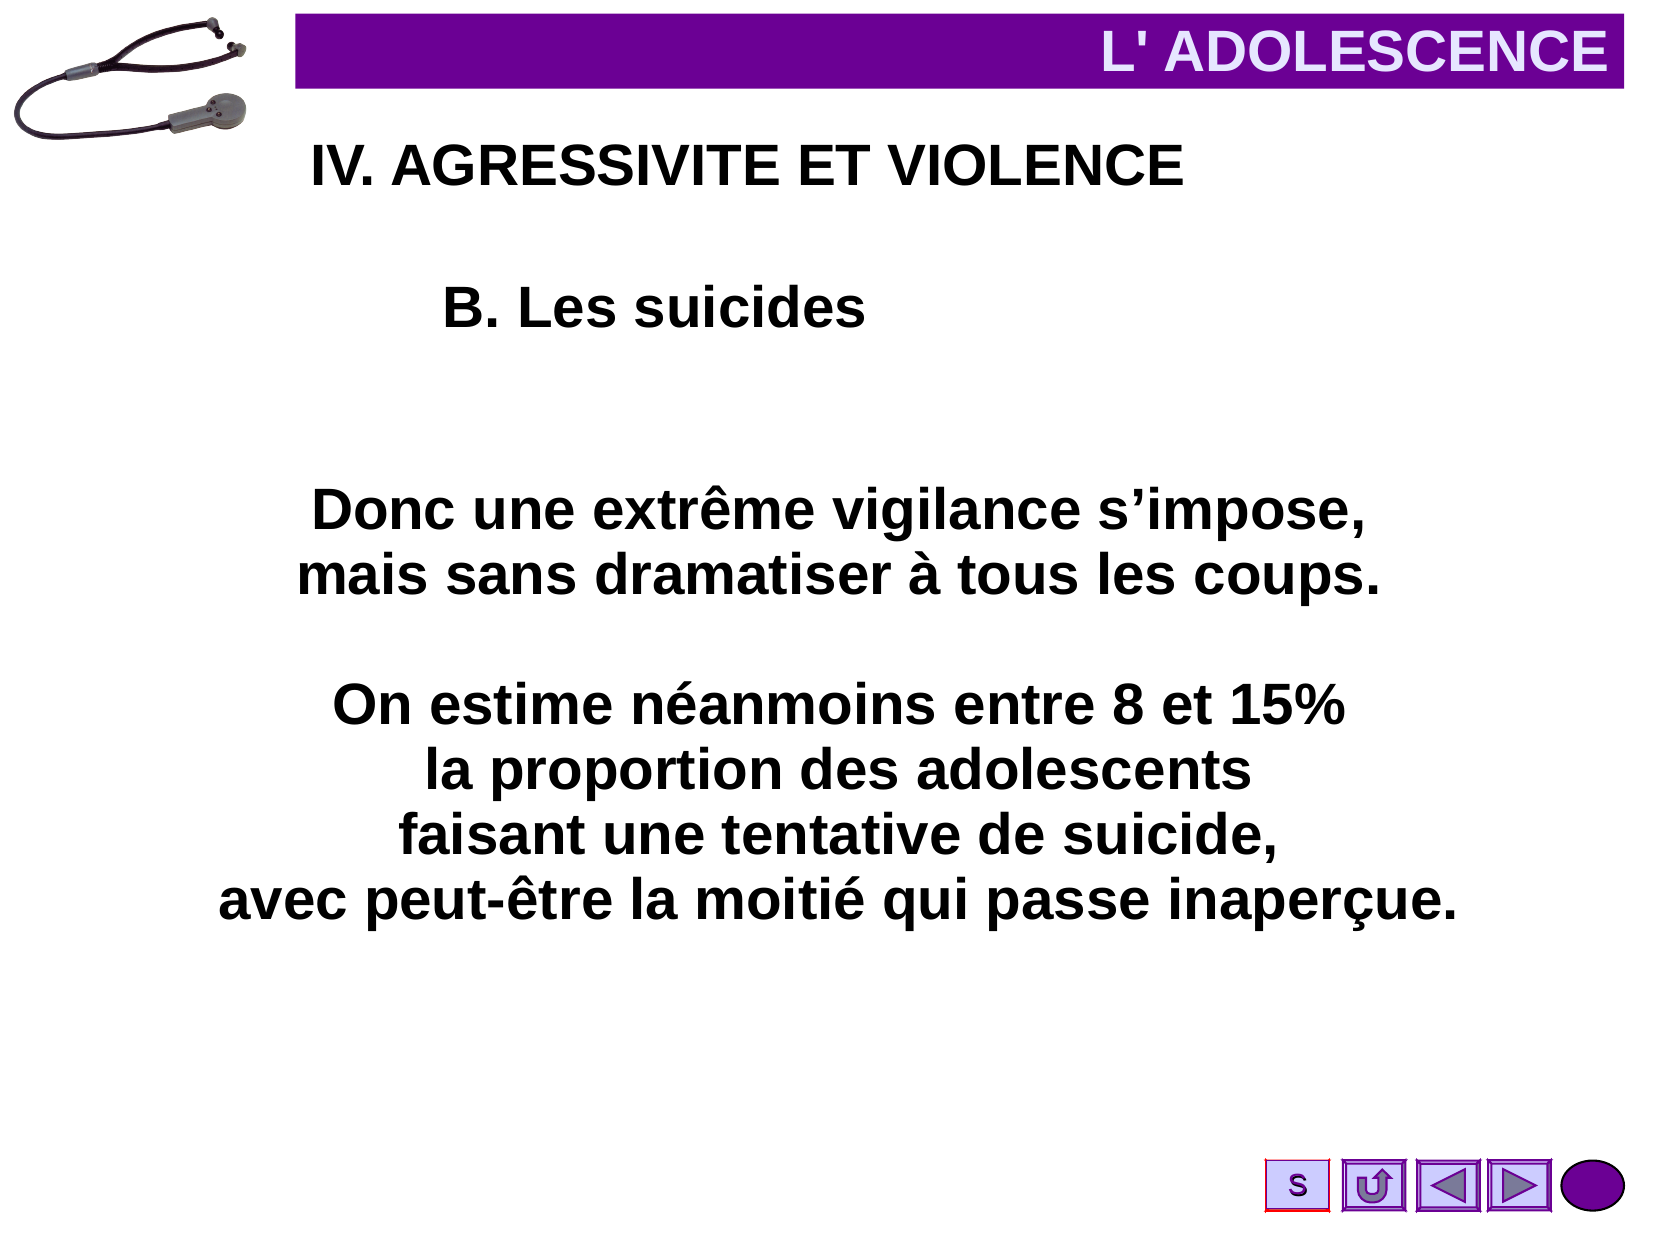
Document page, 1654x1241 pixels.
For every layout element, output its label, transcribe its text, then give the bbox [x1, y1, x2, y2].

text_box IV. AGRESSIVITE ET VIOLENCE [295, 125, 1200, 207]
text_box B. Les suicides [442, 261, 1409, 295]
text_box [1561, 1160, 1625, 1211]
text_box L' ADOLESCENCE [295, 13, 1625, 89]
picture [8, 8, 260, 153]
text_box Donc une extrême vigilance s’impose, mais sans dramatiser à tous les coups. On estime néanmoins entre 8 et 15% la proportion des adolescents faisant une tentative de suicide, avec peut-être la moitié qui passe inaperçue. [88, 295, 1607, 1114]
